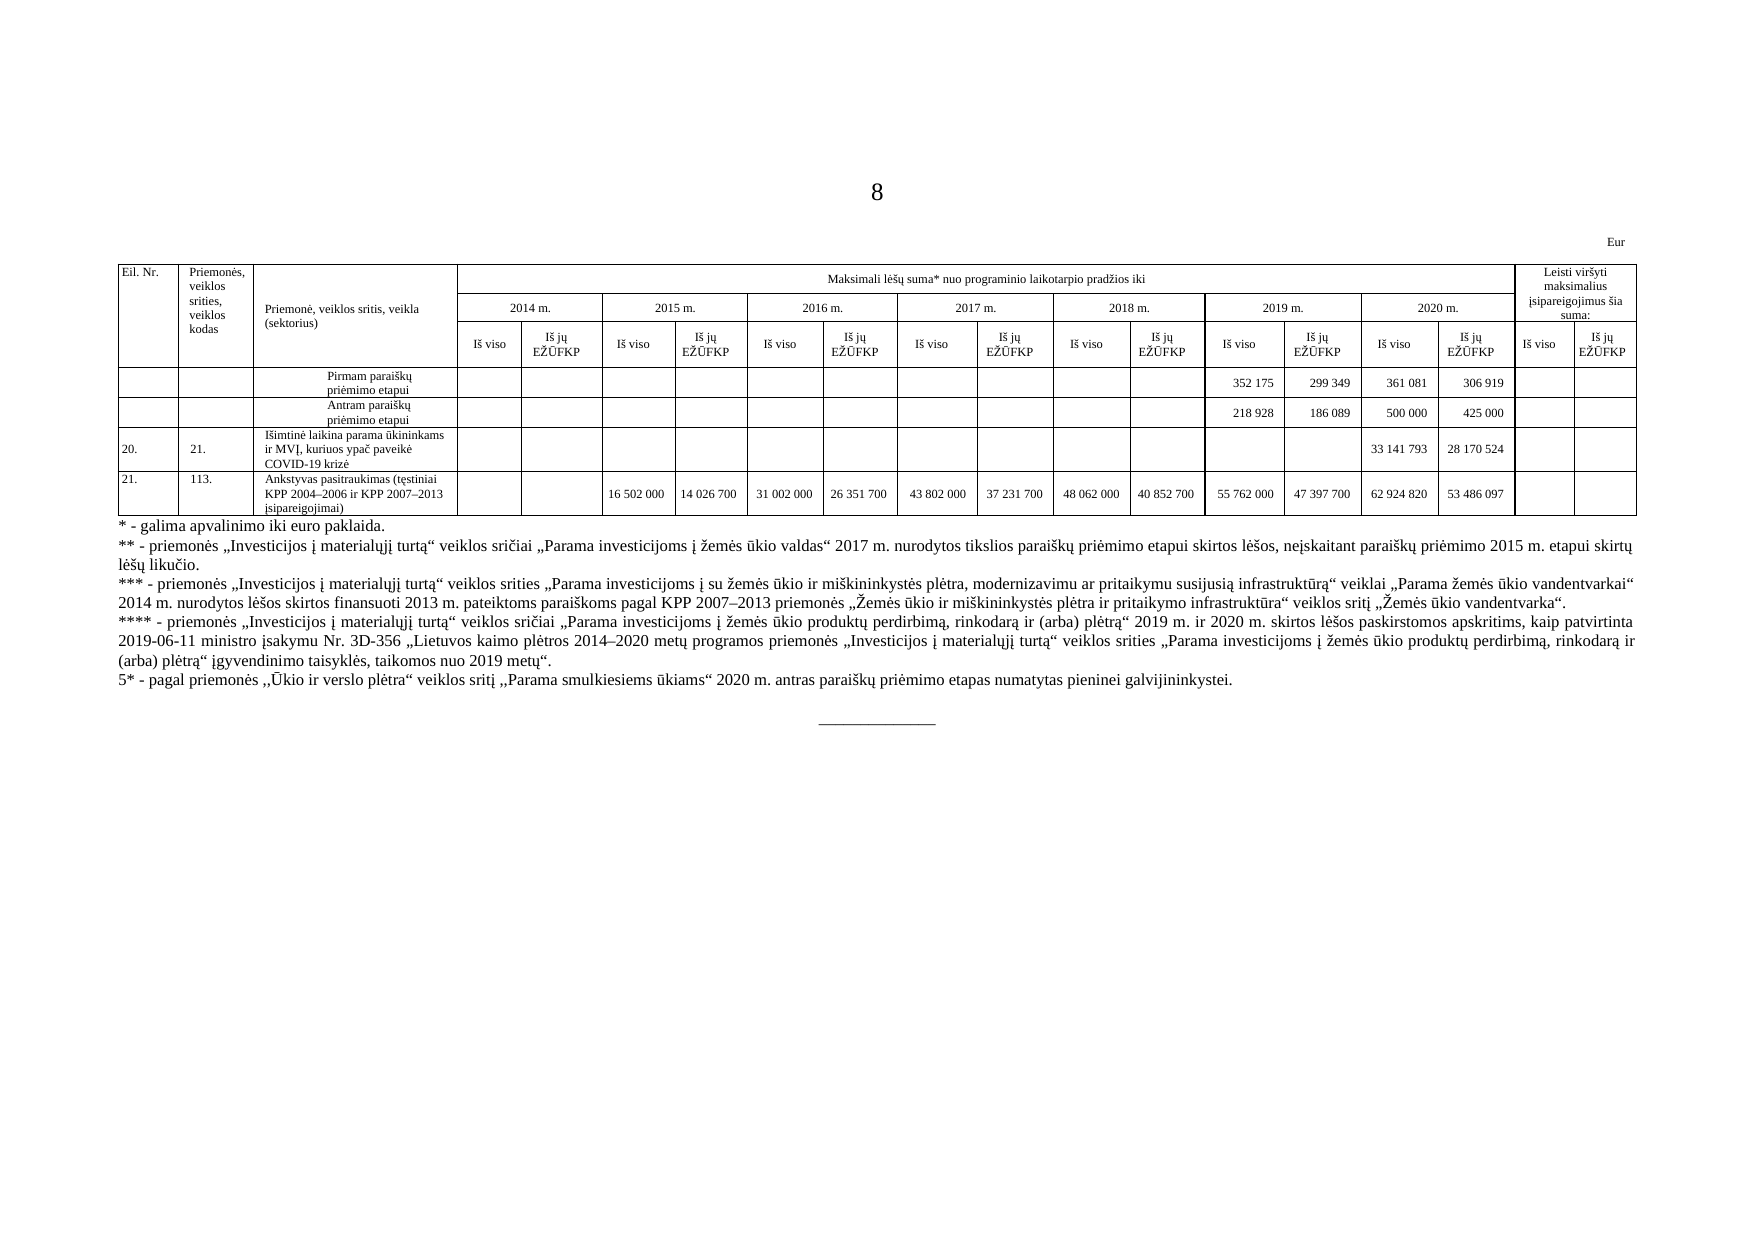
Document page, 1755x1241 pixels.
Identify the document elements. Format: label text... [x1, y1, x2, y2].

table_cell 2017 m. [898, 294, 1053, 321]
text **** - priemonės „Investicijos į materialųjį turtą“ veiklos sričiai „Parama investicijoms į žemės ūkio produktų perdirbimą, rinkodarą ir (arba) plėtrą“ 2019 m. ir 2020 m. skirtos lėšos paskirstomos apskritims, kaip patvirtinta 2019-06-11 ministro įsakymu Nr. 3D-356 „Lietuvos kaimo plėtros 2014–2020 metų programos priemonės „Investicijos į materialųjį turtą“ veiklos srities „Parama investicijoms į žemės ūkio produktų perdirbimą, rinkodarą ir (arba) plėtrą“ įgyvendinimo taisyklės, taikomos nuo 2019 metų“. [118, 612, 1636, 669]
table_cell 40 852 700 [1131, 472, 1204, 515]
table_cell 31 002 000 [748, 472, 823, 515]
table_cell [1054, 428, 1130, 471]
table_cell Išimtinė laikina parama ūkininkams ir MVĮ, kuriuos ypač paveikė COVID-19 krizė [254, 428, 457, 471]
table_header [458, 235, 747, 263]
table_header [179, 235, 253, 263]
table_cell 2020 m. [1362, 294, 1514, 321]
table_cell 352 175 [1206, 368, 1284, 397]
text 5* - pagal priemonės ,,Ūkio ir verslo plėtra“ veiklos sritį ,,Parama smulkiesiems ūkiams“ 2020 m. antras paraiškų priėmimo etapas numatytas pieninei galvijininkystei. [118, 669, 1636, 689]
table_cell 2016 m. [748, 294, 897, 321]
table_cell [1131, 398, 1204, 427]
table_cell Iš viso [1362, 322, 1438, 367]
table_header [1205, 235, 1284, 263]
text *** - priemonės „Investicijos į materialųjį turtą“ veiklos srities „Parama investicijoms į su žemės ūkio ir miškininkystės plėtra, modernizavimu ar pritaikymu susijusią infrastruktūrą“ veiklai „Parama žemės ūkio vandentvarkai“ 2014 m. nurodytos lėšos skirtos finansuoti 2013 m. pateiktoms paraiškoms pagal KPP 2007–2013 priemonės „Žemės ūkio ir miškininkystės plėtra ir pritaikymo infrastruktūra“ veiklos sritį „Žemės ūkio vandentvarka“. [118, 574, 1636, 612]
table_cell 21. [119, 472, 178, 515]
table_cell [522, 398, 602, 427]
table_cell [1575, 428, 1636, 471]
table_cell 2015 m. [603, 294, 747, 321]
table_header [1361, 235, 1438, 263]
table_cell [1516, 398, 1574, 427]
table_cell 218 928 [1206, 398, 1284, 427]
text * - galima apvalinimo iki euro paklaida. [118, 516, 1636, 535]
table_cell [898, 368, 977, 397]
table_cell [1131, 368, 1204, 397]
table_cell Iš jų EŽŪFKP [824, 322, 897, 367]
table_cell [824, 398, 897, 427]
table_cell [978, 368, 1053, 397]
table_cell [1575, 398, 1636, 427]
table_cell Iš jų EŽŪFKP [978, 322, 1053, 367]
table_cell Priemonė, veiklos sritis, veikla (sektorius) [254, 265, 457, 367]
table_cell Iš jų EŽŪFKP [676, 322, 747, 367]
table_cell 306 919 [1439, 368, 1514, 397]
table_header [977, 235, 1054, 263]
table_cell [748, 398, 823, 427]
table_cell [179, 368, 253, 397]
table_cell 2019 m. [1206, 294, 1361, 321]
table_cell [978, 428, 1053, 471]
table_cell [458, 368, 521, 397]
table_cell [1285, 428, 1361, 471]
table_cell 20. [119, 428, 178, 471]
table_header Eur [1575, 235, 1636, 263]
table_cell Iš jų EŽŪFKP [1131, 322, 1204, 367]
table_cell [978, 398, 1053, 427]
table_cell Iš viso [748, 322, 823, 367]
table_cell 361 081 [1362, 368, 1438, 397]
table_header [118, 235, 179, 263]
table_cell [1575, 472, 1636, 515]
table_cell 186 089 [1285, 398, 1361, 427]
table_cell Pirmam paraiškų priėmimo etapui [254, 368, 457, 397]
table_cell Priemonės, veiklos srities, veiklos kodas [179, 265, 253, 367]
table_cell Ankstyvas pasitraukimas (tęstiniai KPP 2004–2006 ir KPP 2007–2013 įsipareigojimai) [254, 472, 457, 515]
table_header [1438, 235, 1515, 263]
table_cell 500 000 [1362, 398, 1438, 427]
table_cell 55 762 000 [1206, 472, 1284, 515]
table_cell [824, 428, 897, 471]
table_cell 33 141 793 [1362, 428, 1438, 471]
table_cell Iš jų EŽŪFKP [1575, 322, 1636, 367]
table_cell 21. [179, 428, 253, 471]
table_cell Iš jų EŽŪFKP [1439, 322, 1514, 367]
table_header [1285, 235, 1361, 263]
table_header [1054, 235, 1131, 263]
table_cell [1516, 428, 1574, 471]
table_cell [458, 428, 521, 471]
table_cell [522, 472, 602, 515]
table_cell [824, 368, 897, 397]
table_cell Iš viso [1206, 322, 1284, 367]
table_cell Maksimali lėšų suma* nuo programinio laikotarpio pradžios iki [458, 265, 1514, 293]
table_cell [1516, 368, 1574, 397]
table_cell 299 349 [1285, 368, 1361, 397]
table_cell Iš viso [458, 322, 521, 367]
table_cell [748, 368, 823, 397]
table_cell 43 802 000 [898, 472, 977, 515]
table_cell [1054, 398, 1130, 427]
table_cell [179, 398, 253, 427]
table_cell 113. [179, 472, 253, 515]
table_cell [1206, 428, 1284, 471]
table_cell [1054, 368, 1130, 397]
table_cell [458, 398, 521, 427]
table_cell 2014 m. [458, 294, 602, 321]
table_cell [603, 368, 675, 397]
table_cell [898, 398, 977, 427]
table_header [1515, 235, 1575, 263]
table_cell Iš jų EŽŪFKP [1285, 322, 1361, 367]
table_cell [1131, 428, 1204, 471]
table_header [898, 235, 977, 263]
table_cell 53 486 097 [1439, 472, 1514, 515]
table_header [748, 235, 824, 263]
table_cell [1516, 472, 1574, 515]
table_cell Iš viso [603, 322, 675, 367]
table_cell 425 000 [1439, 398, 1514, 427]
table_cell [898, 428, 977, 471]
table_cell [522, 428, 602, 471]
table_cell 62 924 820 [1362, 472, 1438, 515]
table_cell [603, 428, 675, 471]
table_cell [676, 398, 747, 427]
table_header [824, 235, 898, 263]
table_header [253, 235, 458, 263]
table_cell [522, 368, 602, 397]
table_cell [1575, 368, 1636, 397]
table_cell [748, 428, 823, 471]
text ______________ [118, 708, 1636, 727]
table_cell 37 231 700 [978, 472, 1053, 515]
table_cell [603, 398, 675, 427]
table_cell 16 502 000 [603, 472, 675, 515]
table_cell [676, 368, 747, 397]
table_cell 28 170 524 [1439, 428, 1514, 471]
text ** - priemonės „Investicijos į materialųjį turtą“ veiklos sričiai „Parama investicijoms į žemės ūkio valdas“ 2017 m. nurodytos tikslios paraiškų priėmimo etapui skirtos lėšos, neįskaitant paraiškų priėmimo 2015 m. etapui skirtų lėšų likučio. [118, 535, 1636, 574]
table_header [1131, 235, 1205, 263]
table_cell 47 397 700 [1285, 472, 1361, 515]
table_cell 2018 m. [1054, 294, 1204, 321]
table_cell Eil. Nr. [119, 265, 178, 367]
table_cell Iš viso [1516, 322, 1574, 367]
table_cell Iš jų EŽŪFKP [522, 322, 602, 367]
table_cell Leisti viršyti maksimalius įsipareigojimus šia suma: [1516, 265, 1636, 321]
table_cell [119, 368, 178, 397]
table_cell 14 026 700 [676, 472, 747, 515]
table_cell Antram paraiškų priėmimo etapui [254, 398, 457, 427]
table_cell [458, 472, 521, 515]
table_cell Iš viso [898, 322, 977, 367]
table_cell [676, 428, 747, 471]
table_cell 48 062 000 [1054, 472, 1130, 515]
table_cell Iš viso [1054, 322, 1130, 367]
table_cell 26 351 700 [824, 472, 897, 515]
table_cell [119, 398, 178, 427]
